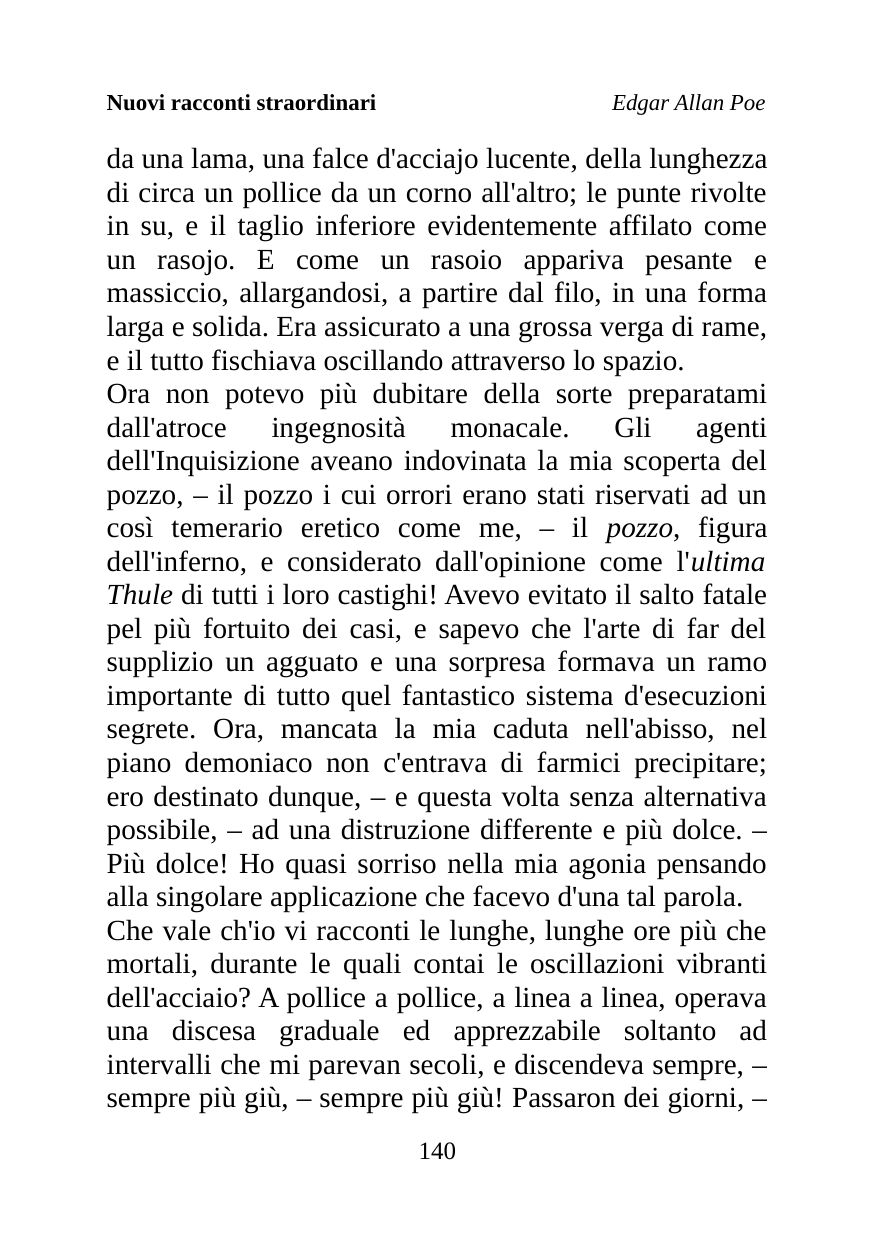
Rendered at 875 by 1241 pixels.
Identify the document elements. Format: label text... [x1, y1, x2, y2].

text Ora non potevo più dubitare della sorte preparatami dall'atroce ingegnosità monacale. Gli agenti dell'Inquisizione aveano indovinata la mia scoperta del pozzo, – il pozzo i cui orrori erano stati riservati ad un così temerario eretico come me, – il pozzo, figura dell'inferno, e considerato dall'opinione come l'ultima Thule di tutti i loro castighi! Avevo evitato il salto fatale pel più fortuito dei casi, e sapevo che l'arte di far del supplizio un agguato e una sorpresa formava un ramo importante di tutto quel fantastico sistema d'esecuzioni segrete. Ora, mancata la mia caduta nell'abisso, nel piano demoniaco non c'entrava di farmici precipitare; ero destinato dunque, – e questa volta senza alternativa possibile, – ad una distruzione differente e più dolce. – Più dolce! Ho quasi sorriso nella mia agonia pensando alla singolare applicazione che facevo d'una tal parola. [106, 376, 768, 913]
text Che vale ch'io vi racconti le lunghe, lunghe ore più che mortali, durante le quali contai le oscillazioni vibranti dell'acciaio? A pollice a pollice, a linea a linea, operava una discesa graduale ed apprezzabile soltanto ad intervalli che mi parevan secoli, e discendeva sempre, – sempre più giù, – sempre più giù! Passaron dei giorni, – [106, 913, 768, 1114]
text da una lama, una falce d'acciajo lucente, della lunghezza di circa un pollice da un corno all'altro; le punte rivolte in su, e il taglio inferiore evidentemente affilato come un rasojo. E come un rasoio appariva pesante e massiccio, allargandosi, a partire dal filo, in una forma larga e solida. Era assicurato a una grossa verga di rame, e il tutto fischiava oscillando attraverso lo spazio. [106, 141, 768, 376]
